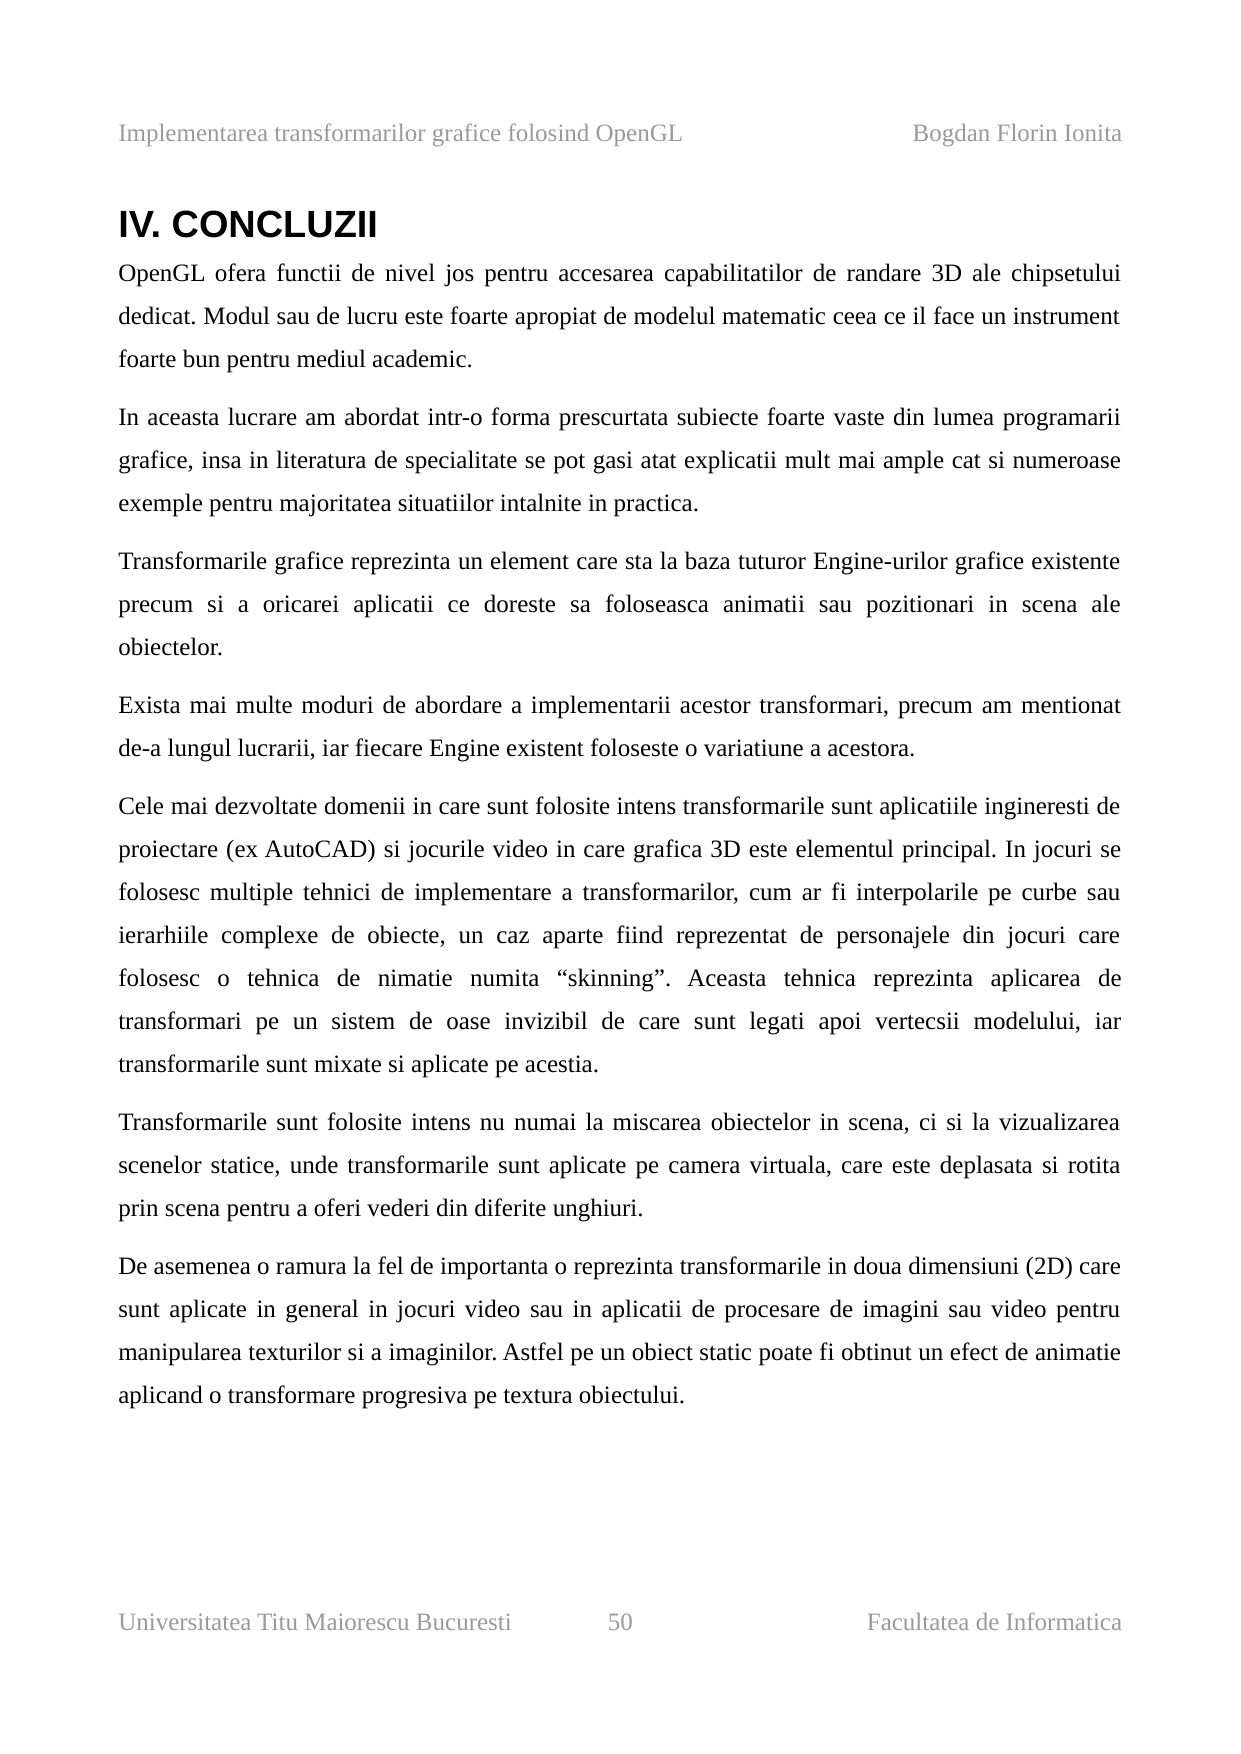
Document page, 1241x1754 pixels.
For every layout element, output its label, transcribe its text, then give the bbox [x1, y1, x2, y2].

text Cele mai dezvoltate domenii in care sunt folosite intens transformarile sunt aplicatiile ingineresti de proiectare (ex AutoCAD) si jocurile video in care grafica 3D este elementul principal. In jocuri se folosesc multiple tehnici de implementare a transformarilor, cum ar fi interpolarile pe curbe sau ierarhiile complexe de obiecte, un caz aparte fiind reprezentat de personajele din jocuri care folosesc o tehnica de nimatie numita “skinning”. Aceasta tehnica reprezinta aplicarea de transformari pe un sistem de oase invizibil de care sunt legati apoi vertecsii modelului, iar transformarile sunt mixate si aplicate pe acestia. [118, 791, 1122, 1078]
text Exista mai multe moduri de abordare a implementarii acestor transformari, precum am mentionat de-a lungul lucrarii, iar fiecare Engine existent foloseste o variatiune a acestora. [118, 690, 1122, 762]
text In aceasta lucrare am abordat intr-o forma prescurtata subiecte foarte vaste din lumea programarii grafice, insa in literatura de specialitate se pot gasi atat explicatii mult mai ample cat si numeroase exemple pentru majoritatea situatiilor intalnite in practica. [118, 402, 1122, 517]
subtitle IV. CONCLUZII [118, 202, 1122, 246]
text Transformarile sunt folosite intens nu numai la miscarea obiectelor in scena, ci si la vizualizarea scenelor statice, unde transformarile sunt aplicate pe camera virtuala, care este deplasata si rotita prin scena pentru a oferi vederi din diferite unghiuri. [118, 1107, 1122, 1222]
text Transformarile grafice reprezinta un element care sta la baza tuturor Engine-urilor grafice existente precum si a oricarei aplicatii ce doreste sa foloseasca animatii sau pozitionari in scena ale obiectelor. [118, 546, 1122, 661]
text De asemenea o ramura la fel de importanta o reprezinta transformarile in doua dimensiuni (2D) care sunt aplicate in general in jocuri video sau in aplicatii de procesare de imagini sau video pentru manipularea texturilor si a imaginilor. Astfel pe un obiect static poate fi obtinut un efect de animatie aplicand o transformare progresiva pe textura obiectului. [118, 1251, 1122, 1409]
text OpenGL ofera functii de nivel jos pentru accesarea capabilitatilor de randare 3D ale chipsetului dedicat. Modul sau de lucru este foarte apropiat de modelul matematic ceea ce il face un instrument foarte bun pentru mediul academic. [118, 258, 1122, 373]
